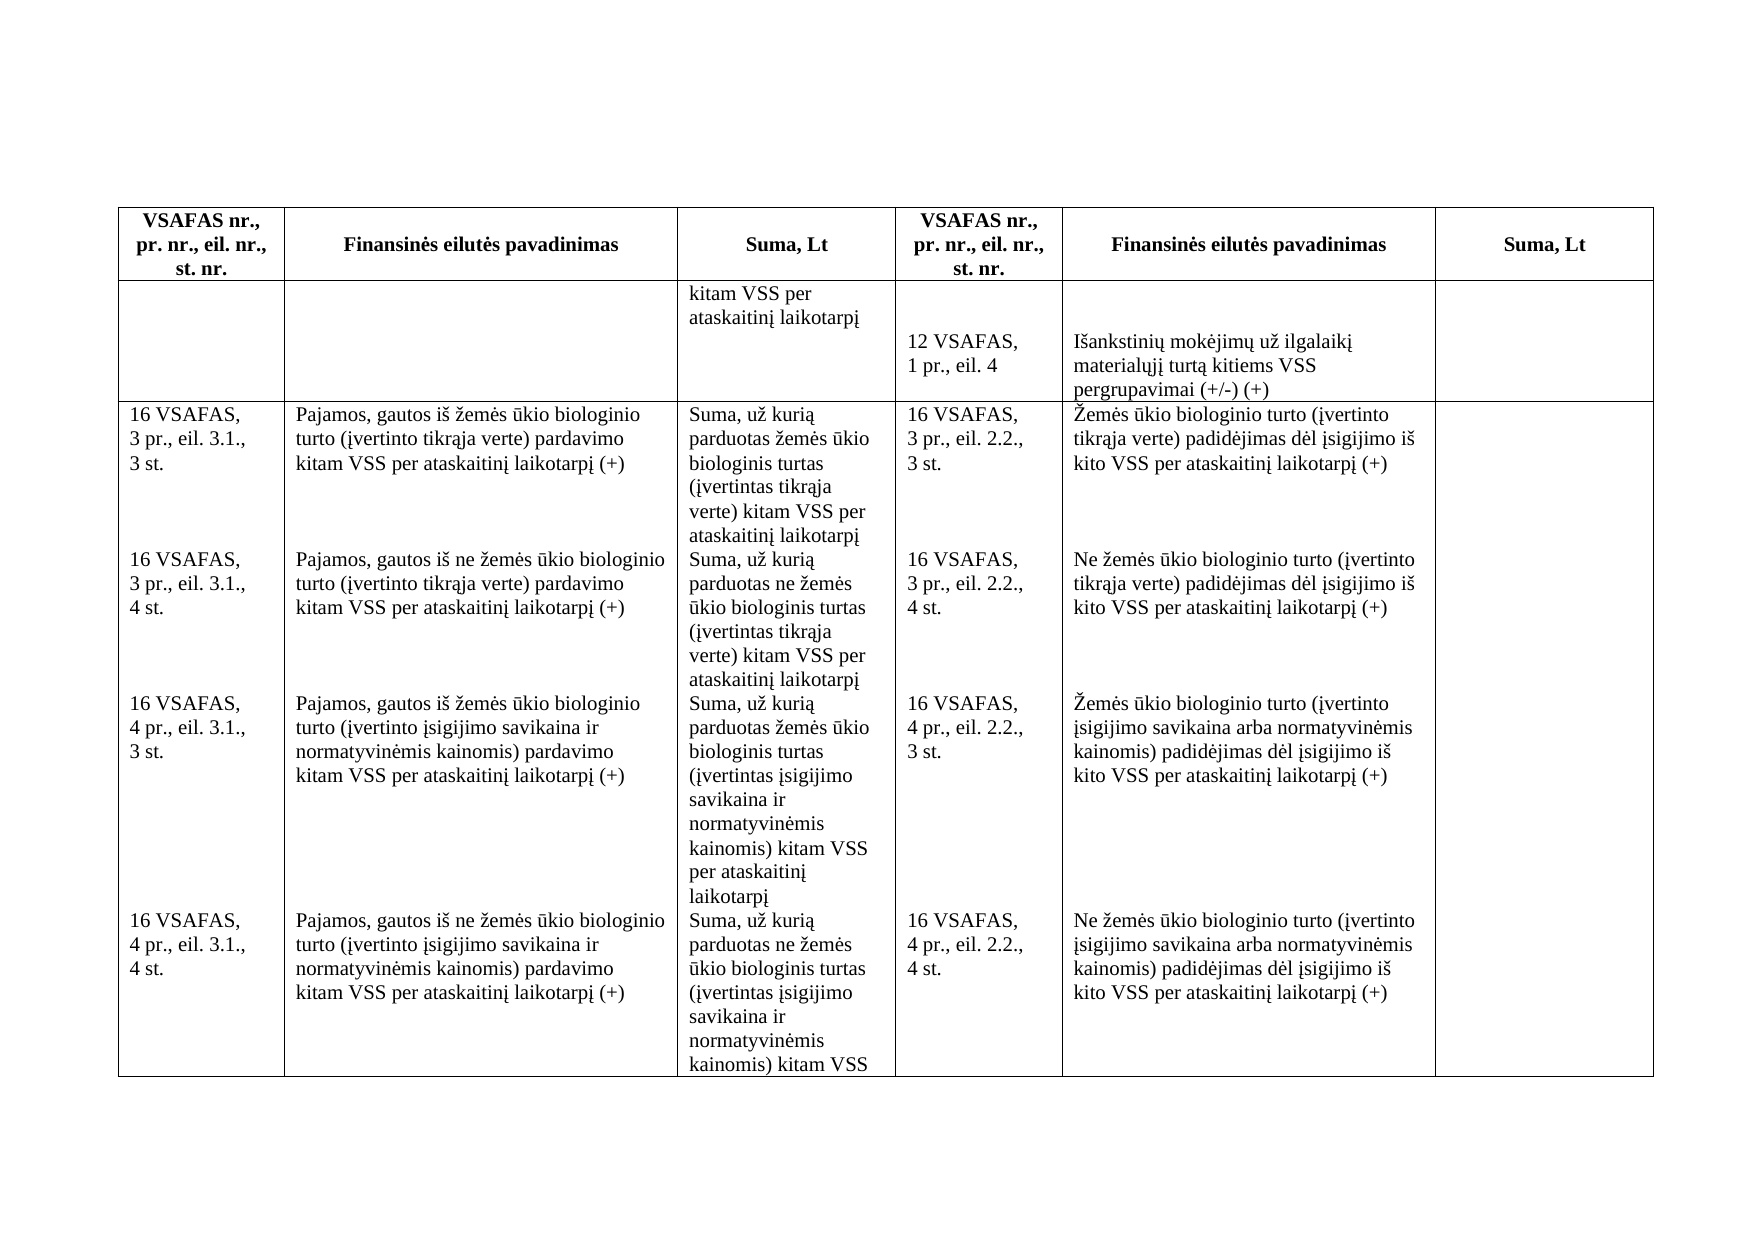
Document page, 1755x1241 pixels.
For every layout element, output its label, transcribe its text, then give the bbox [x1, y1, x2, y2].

table_header Finansinės eilutės pavadinimas [285, 208, 677, 280]
table_cell [1436, 908, 1653, 1076]
table_cell [285, 281, 677, 329]
table_header Suma, Lt [1436, 208, 1653, 280]
table_cell [678, 329, 895, 401]
table_cell [1436, 402, 1653, 547]
table_cell 16 VSAFAS, 3 pr., eil. 2.2., 3 st. [896, 402, 1062, 547]
table_cell Pajamos, gautos iš ne žemės ūkio biologinio turto (įvertinto įsigijimo savikaina ir normatyvinėmis kainomis) pardavimo kitam VSS per ataskaitinį laikotarpį (+) [285, 908, 677, 1076]
table_cell Suma, už kurią parduotas žemės ūkio biologinis turtas (įvertintas tikrąja verte) kitam VSS per ataskaitinį laikotarpį [678, 402, 895, 547]
table_cell Pajamos, gautos iš žemės ūkio biologinio turto (įvertinto įsigijimo savikaina ir normatyvinėmis kainomis) pardavimo kitam VSS per ataskaitinį laikotarpį (+) [285, 691, 677, 908]
table_cell 16 VSAFAS, 4 pr., eil. 2.2., 4 st. [896, 908, 1062, 1076]
table_header VSAFAS nr., pr. nr., eil. nr., st. nr. [119, 208, 284, 280]
table_header VSAFAS nr., pr. nr., eil. nr., st. nr. [896, 208, 1062, 280]
table_cell [896, 281, 1062, 329]
table_cell [1436, 547, 1653, 691]
table_cell Ne žemės ūkio biologinio turto (įvertinto tikrąja verte) padidėjimas dėl įsigijimo iš kito VSS per ataskaitinį laikotarpį (+) [1063, 547, 1435, 691]
table_cell kitam VSS per ataskaitinį laikotarpį [678, 281, 895, 329]
table_cell Suma, už kurią parduotas žemės ūkio biologinis turtas (įvertintas įsigijimo savikaina ir normatyvinėmis kainomis) kitam VSS per ataskaitinį laikotarpį [678, 691, 895, 908]
table_cell Suma, už kurią parduotas ne žemės ūkio biologinis turtas (įvertintas tikrąja verte) kitam VSS per ataskaitinį laikotarpį [678, 547, 895, 691]
table_cell 16 VSAFAS, 4 pr., eil. 3.1., 4 st. [119, 908, 284, 1076]
table_cell 16 VSAFAS, 3 pr., eil. 3.1., 4 st. [119, 547, 284, 691]
table_cell 16 VSAFAS, 3 pr., eil. 3.1., 3 st. [119, 402, 284, 547]
table_cell Pajamos, gautos iš žemės ūkio biologinio turto (įvertinto tikrąja verte) pardavimo kitam VSS per ataskaitinį laikotarpį (+) [285, 402, 677, 547]
table_cell Žemės ūkio biologinio turto (įvertinto įsigijimo savikaina arba normatyvinėmis kainomis) padidėjimas dėl įsigijimo iš kito VSS per ataskaitinį laikotarpį (+) [1063, 691, 1435, 908]
table_cell 16 VSAFAS, 4 pr., eil. 3.1., 3 st. [119, 691, 284, 908]
table_cell [119, 329, 284, 401]
table_cell [1436, 329, 1653, 401]
table_cell 16 VSAFAS, 3 pr., eil. 2.2., 4 st. [896, 547, 1062, 691]
table_cell [1063, 281, 1435, 329]
table_cell Išankstinių mokėjimų už ilgalaikį materialųjį turtą kitiems VSS pergrupavimai (+/-) (+) [1063, 329, 1435, 401]
table_header Suma, Lt [678, 208, 895, 280]
table_cell Ne žemės ūkio biologinio turto (įvertinto įsigijimo savikaina arba normatyvinėmis kainomis) padidėjimas dėl įsigijimo iš kito VSS per ataskaitinį laikotarpį (+) [1063, 908, 1435, 1076]
table_cell [119, 281, 284, 329]
table_cell 12 VSAFAS, 1 pr., eil. 4 [896, 329, 1062, 401]
table_cell [285, 329, 677, 401]
table_cell 16 VSAFAS, 4 pr., eil. 2.2., 3 st. [896, 691, 1062, 908]
table_cell [1436, 281, 1653, 329]
table_cell Pajamos, gautos iš ne žemės ūkio biologinio turto (įvertinto tikrąja verte) pardavimo kitam VSS per ataskaitinį laikotarpį (+) [285, 547, 677, 691]
table_cell Žemės ūkio biologinio turto (įvertinto tikrąja verte) padidėjimas dėl įsigijimo iš kito VSS per ataskaitinį laikotarpį (+) [1063, 402, 1435, 547]
table_cell Suma, už kurią parduotas ne žemės ūkio biologinis turtas (įvertintas įsigijimo savikaina ir normatyvinėmis kainomis) kitam VSS [678, 908, 895, 1076]
table_cell [1436, 691, 1653, 908]
table_header Finansinės eilutės pavadinimas [1063, 208, 1435, 280]
